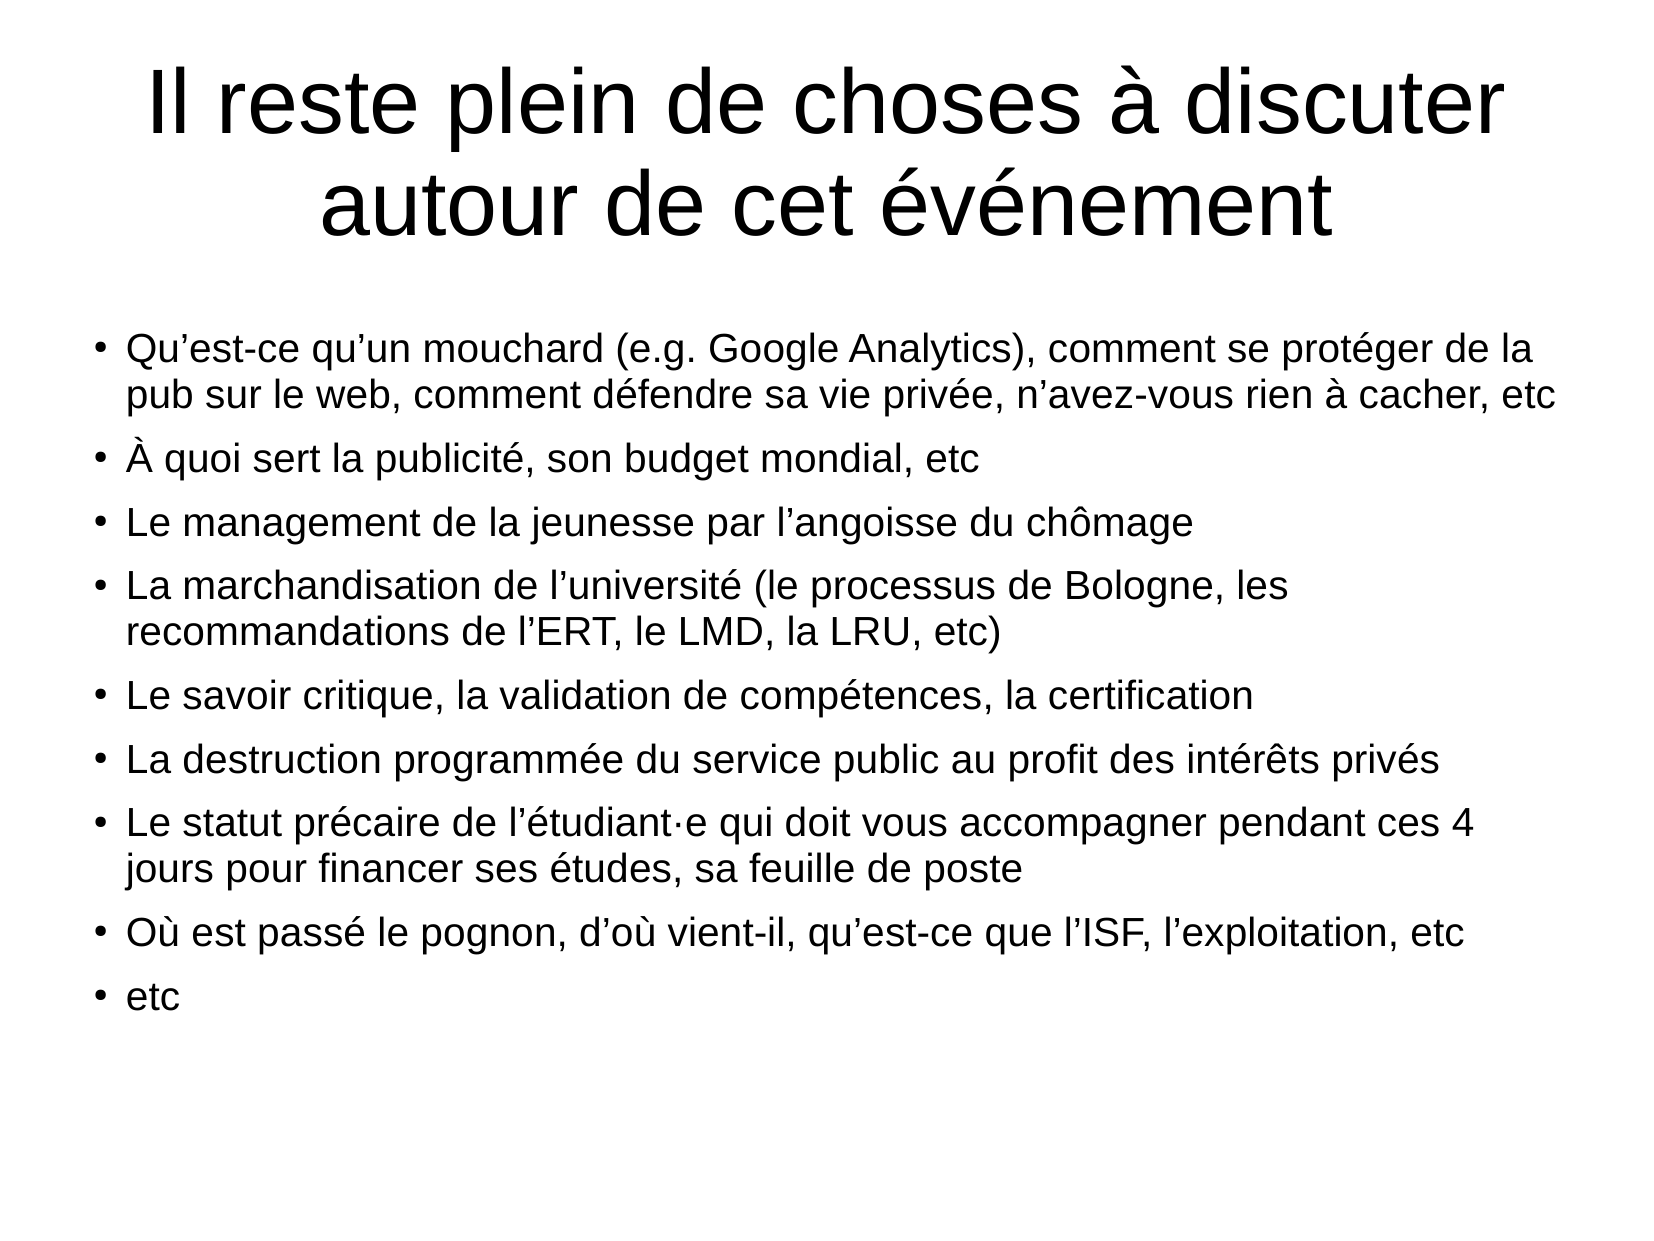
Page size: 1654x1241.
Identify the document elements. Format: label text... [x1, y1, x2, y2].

title Il reste plein de choses à discuter autour de cet événement [82, 49, 1571, 257]
list Qu’est-ce qu’un mouchard (e.g. Google Analytics), comment se protéger de la pub sur le web, comment défendre sa vie privée, n’avez-vous rien à cacher, etc À quoi sert la publicité, son budget mondial, etc Le management de la jeunesse par l’angoisse du chômage La marchandisation de l’université (le processus de Bologne, les recommandations de l’ERT, le LMD, la LRU, etc) Le savoir critique, la validation de compétences, la certification La destruction programmée du service public au profit des intérêts privés Le statut précaire de l’étudiant·e qui doit vous accompagner pendant ces 4 jours pour financer ses études, sa feuille de poste Où est passé le pognon, d’où vient-il, qu’est-ce que l’ISF, l’exploitation, etc etc [82, 325, 1571, 1045]
